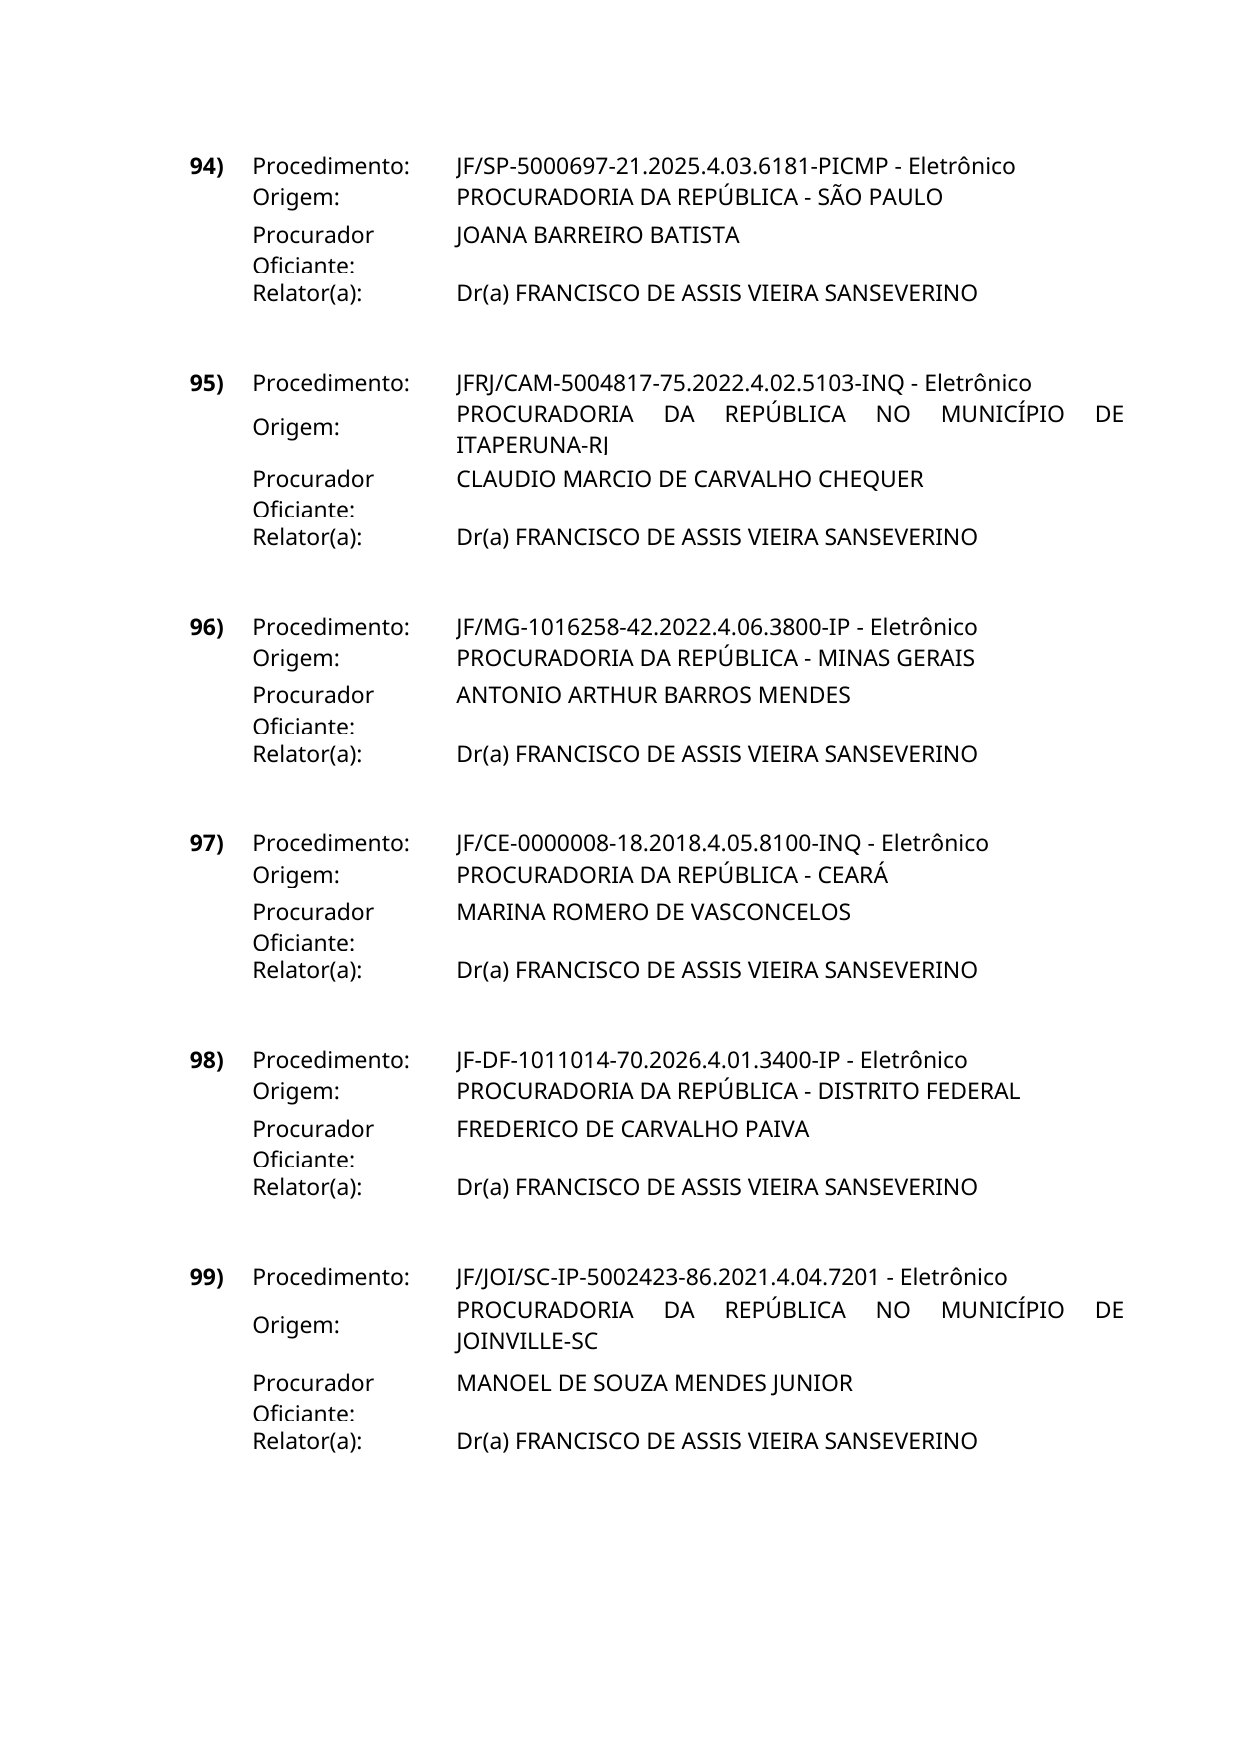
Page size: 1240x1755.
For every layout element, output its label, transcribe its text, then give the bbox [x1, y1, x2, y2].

table_cell [190, 1113, 252, 1165]
table_cell Procurador Oficiante: [252, 896, 456, 950]
table_cell [252, 277, 1125, 308]
table_cell [252, 1105, 456, 1113]
table_cell [190, 671, 252, 679]
table_cell [0, 398, 189, 454]
table_header Relator(a): [252, 1171, 456, 1200]
table_cell [252, 888, 456, 896]
table_cell [0, 1075, 189, 1104]
table_cell PROCURADORIA DA REPÚBLICA - CEARÁ [456, 859, 1125, 888]
table_cell [0, 1171, 189, 1202]
table_header Dr(a) FRANCISCO DE ASSIS VIEIRA SANSEVERINO [456, 521, 1125, 550]
table_cell [0, 1261, 189, 1290]
table_cell 99) [190, 1261, 252, 1290]
table_header [1125, 0, 1239, 150]
table_cell Procurador Oficiante: [252, 680, 456, 734]
table_cell [0, 896, 189, 948]
table_cell [190, 1171, 252, 1202]
table_cell [252, 553, 456, 611]
table_cell [1125, 1171, 1239, 1202]
table_cell JF/SP-5000697-21.2025.4.03.6181-PICMP - Eletrônico [456, 150, 1125, 179]
table_cell JF/JOI/SC-IP-5002423-86.2021.4.04.7201 - Eletrônico [456, 1261, 1125, 1290]
table_cell Procurador Oficiante: [252, 1113, 456, 1167]
table_cell [1125, 219, 1239, 271]
table_cell [1125, 1292, 1239, 1358]
table_cell [1125, 1261, 1239, 1290]
table_cell [190, 517, 252, 521]
table_cell [1125, 553, 1239, 611]
table_cell [252, 671, 456, 679]
table_cell [190, 1292, 252, 1358]
table_cell [252, 955, 1125, 986]
table_cell [456, 210, 1125, 219]
table_header Dr(a) FRANCISCO DE ASSIS VIEIRA SANSEVERINO [456, 738, 1125, 767]
table_cell [252, 521, 1125, 552]
table_cell [0, 517, 189, 521]
table_cell [456, 308, 1125, 367]
table_cell [1125, 642, 1239, 671]
table_cell [190, 950, 252, 954]
table_cell Procedimento: [252, 150, 456, 179]
table_cell 96) [190, 611, 252, 640]
table_cell [190, 734, 252, 738]
table_cell PROCURADORIA DA REPÚBLICA NO MUNICÍPIO DE JOINVILLE-SC [456, 1292, 1125, 1358]
table_cell Origem: [252, 181, 456, 210]
table_cell [0, 828, 189, 857]
table_cell 95) [190, 367, 252, 396]
table_cell [1125, 611, 1239, 640]
table_cell [1125, 896, 1239, 948]
table_cell [0, 738, 189, 769]
table_cell [1125, 738, 1239, 769]
table_cell [456, 455, 1125, 463]
table_cell [0, 521, 189, 552]
table_cell [252, 738, 1125, 769]
table_cell [1125, 308, 1239, 367]
table_cell [456, 1421, 1125, 1425]
table_cell JF/CE-0000008-18.2018.4.05.8100-INQ - Eletrônico [456, 828, 1125, 857]
table_cell PROCURADORIA DA REPÚBLICA - SÃO PAULO [456, 181, 1125, 210]
table_cell [1125, 671, 1239, 679]
table_cell [252, 517, 456, 521]
table_cell [0, 611, 189, 640]
table_cell [252, 950, 456, 954]
table_header [0, 0, 189, 150]
table_cell [1125, 859, 1239, 888]
table_cell [190, 738, 252, 769]
table_cell Procurador Oficiante: [252, 463, 456, 517]
table_header Dr(a) FRANCISCO DE ASSIS VIEIRA SANSEVERINO [456, 955, 1125, 984]
table_cell [0, 734, 189, 738]
table_cell [252, 1421, 456, 1425]
table_cell Procurador Oficiante: [252, 1366, 456, 1421]
table_cell [0, 455, 189, 463]
table_cell [252, 210, 456, 219]
table_cell [1125, 734, 1239, 738]
table_cell Origem: [252, 859, 456, 888]
table_cell [252, 455, 456, 463]
table_cell [456, 1105, 1125, 1113]
table_cell [0, 1292, 189, 1358]
table_cell [1125, 1203, 1239, 1261]
table_cell [0, 1113, 189, 1165]
table_cell PROCURADORIA DA REPÚBLICA - DISTRITO FEDERAL [456, 1075, 1125, 1104]
table_cell Procedimento: [252, 1044, 456, 1073]
table_header [456, 0, 1125, 150]
table_cell [1125, 210, 1239, 219]
table_cell [456, 1203, 1125, 1261]
table_cell [252, 1203, 456, 1261]
table_cell [190, 888, 252, 896]
table_header [190, 0, 252, 150]
table_cell [1125, 986, 1239, 1044]
table_cell [456, 273, 1125, 277]
table_cell [0, 463, 189, 515]
table_cell [190, 1105, 252, 1113]
table_cell Procedimento: [252, 611, 456, 640]
table_cell PROCURADORIA DA REPÚBLICA - MINAS GERAIS [456, 642, 1125, 671]
table_cell MANOEL DE SOUZA MENDES JUNIOR [456, 1366, 1125, 1418]
table_cell [0, 986, 189, 1044]
table_cell [0, 888, 189, 896]
table_cell [1125, 1075, 1239, 1104]
table_cell [456, 950, 1125, 954]
table_cell [1125, 521, 1239, 552]
table_header Relator(a): [252, 955, 456, 984]
table_cell [1125, 769, 1239, 827]
table_cell [190, 896, 252, 948]
table_cell [1125, 1167, 1239, 1171]
table_cell [1125, 367, 1239, 396]
table_cell [1125, 1105, 1239, 1113]
table_cell [1125, 1113, 1239, 1165]
table_cell [0, 181, 189, 210]
table_cell [456, 553, 1125, 611]
table_cell 97) [190, 828, 252, 857]
table_cell [190, 1203, 252, 1261]
table_header Relator(a): [252, 521, 456, 550]
table_cell Origem: [252, 1075, 456, 1104]
table_cell [0, 277, 189, 308]
table_cell [252, 308, 456, 367]
table_cell [190, 273, 252, 277]
table_cell JF/MG-1016258-42.2022.4.06.3800-IP - Eletrônico [456, 611, 1125, 640]
table_cell [252, 769, 456, 827]
table_cell [190, 277, 252, 308]
table_cell [1125, 950, 1239, 954]
table_cell [1125, 888, 1239, 896]
table_cell [1125, 828, 1239, 857]
table_cell [0, 1421, 189, 1425]
table_cell [0, 642, 189, 671]
table_cell [1125, 1425, 1239, 1456]
table_cell [252, 1167, 456, 1171]
table_cell [456, 1167, 1125, 1171]
table_cell [0, 1167, 189, 1171]
table_cell [190, 210, 252, 219]
table_header Dr(a) FRANCISCO DE ASSIS VIEIRA SANSEVERINO [456, 277, 1125, 306]
table_cell ANTONIO ARTHUR BARROS MENDES [456, 680, 1125, 732]
table_cell Origem: [252, 398, 456, 454]
table_cell [1125, 1421, 1239, 1425]
table_cell [0, 950, 189, 954]
table_cell [252, 734, 456, 738]
table_cell [1125, 1358, 1239, 1366]
table_cell [0, 769, 189, 827]
table_cell [0, 680, 189, 732]
table_cell [190, 308, 252, 367]
table_cell [0, 1425, 189, 1456]
table_cell [1125, 398, 1239, 454]
table_cell [252, 986, 456, 1044]
table_cell [0, 1366, 189, 1418]
table_cell [0, 150, 189, 179]
table_cell [1125, 273, 1239, 277]
table_cell [0, 859, 189, 888]
table_cell [1125, 463, 1239, 515]
table_cell [0, 1105, 189, 1113]
table_cell [190, 455, 252, 463]
table_cell [0, 219, 189, 271]
table_cell JF-DF-1011014-70.2026.4.01.3400-IP - Eletrônico [456, 1044, 1125, 1073]
table_cell [456, 517, 1125, 521]
table_cell [456, 986, 1125, 1044]
table_header [252, 0, 456, 150]
table_header Dr(a) FRANCISCO DE ASSIS VIEIRA SANSEVERINO [456, 1171, 1125, 1200]
table_cell [456, 734, 1125, 738]
table_cell [456, 769, 1125, 827]
table_cell [1125, 181, 1239, 210]
table_cell Procedimento: [252, 367, 456, 396]
table_cell [0, 273, 189, 277]
table_cell [0, 1044, 189, 1073]
table_cell [190, 955, 252, 986]
table_cell [1125, 1366, 1239, 1418]
table_cell [1125, 680, 1239, 732]
table_header Dr(a) FRANCISCO DE ASSIS VIEIRA SANSEVERINO [456, 1425, 1125, 1454]
table_cell [1125, 277, 1239, 308]
table_cell [0, 1203, 189, 1261]
table_header Relator(a): [252, 277, 456, 306]
table_cell [190, 859, 252, 888]
table_cell [190, 553, 252, 611]
table_cell [252, 1358, 456, 1366]
table_cell [190, 398, 252, 454]
table_cell [0, 1358, 189, 1366]
table_cell JFRJ/CAM-5004817-75.2022.4.02.5103-INQ - Eletrônico [456, 367, 1125, 396]
table_cell [190, 680, 252, 732]
table_cell [190, 769, 252, 827]
table_cell [456, 1358, 1125, 1366]
table_cell [0, 671, 189, 679]
table_cell [1125, 517, 1239, 521]
table_cell [190, 1167, 252, 1171]
table_cell [190, 521, 252, 552]
table_cell Procedimento: [252, 828, 456, 857]
table_cell JOANA BARREIRO BATISTA [456, 219, 1125, 271]
table_cell [1125, 1044, 1239, 1073]
table_cell 94) [190, 150, 252, 179]
table_cell FREDERICO DE CARVALHO PAIVA [456, 1113, 1125, 1165]
table_cell [0, 210, 189, 219]
table_cell 98) [190, 1044, 252, 1073]
table_cell [190, 219, 252, 271]
table_cell [0, 367, 189, 396]
table_cell [1125, 455, 1239, 463]
table_cell [190, 642, 252, 671]
table_cell [1125, 955, 1239, 986]
table_cell [190, 1366, 252, 1418]
table_cell Origem: [252, 642, 456, 671]
table_cell PROCURADORIA DA REPÚBLICA NO MUNICÍPIO DE ITAPERUNA-RJ [456, 398, 1125, 454]
table_cell [190, 463, 252, 515]
table_cell Procedimento: [252, 1261, 456, 1290]
table_cell [252, 273, 456, 277]
table_cell [190, 1421, 252, 1425]
table_cell [190, 1075, 252, 1104]
table_cell [1125, 150, 1239, 179]
table_cell Origem: [252, 1292, 456, 1358]
table_cell [456, 671, 1125, 679]
table_cell [190, 986, 252, 1044]
table_cell [456, 888, 1125, 896]
table_cell [0, 308, 189, 367]
table_cell Procurador Oficiante: [252, 219, 456, 273]
table_cell [190, 181, 252, 210]
table_cell [0, 955, 189, 986]
table_header Relator(a): [252, 1425, 456, 1454]
table_header Relator(a): [252, 738, 456, 767]
table_cell MARINA ROMERO DE VASCONCELOS [456, 896, 1125, 948]
table_cell [0, 553, 189, 611]
table_cell [190, 1425, 252, 1456]
table_cell CLAUDIO MARCIO DE CARVALHO CHEQUER [456, 463, 1125, 515]
table_cell [190, 1358, 252, 1366]
